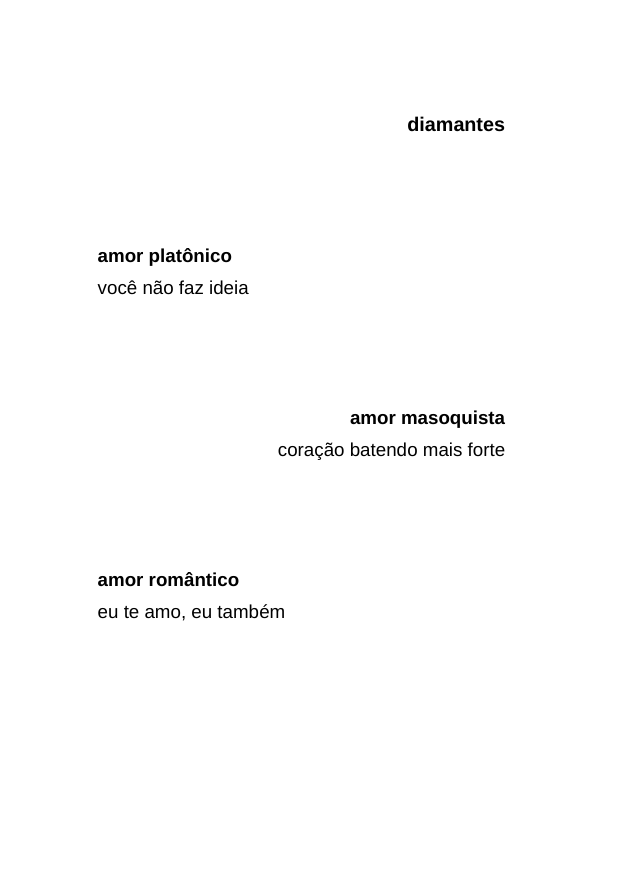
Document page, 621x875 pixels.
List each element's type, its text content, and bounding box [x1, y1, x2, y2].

text coração batendo mais forte [97, 433, 505, 463]
subtitle diamantes [97, 113, 505, 136]
text você não faz ideia [97, 271, 505, 301]
text eu te amo, eu também [97, 595, 505, 625]
text amor masoquista [97, 401, 505, 430]
text amor platônico [97, 239, 505, 268]
text amor romântico [97, 563, 505, 592]
